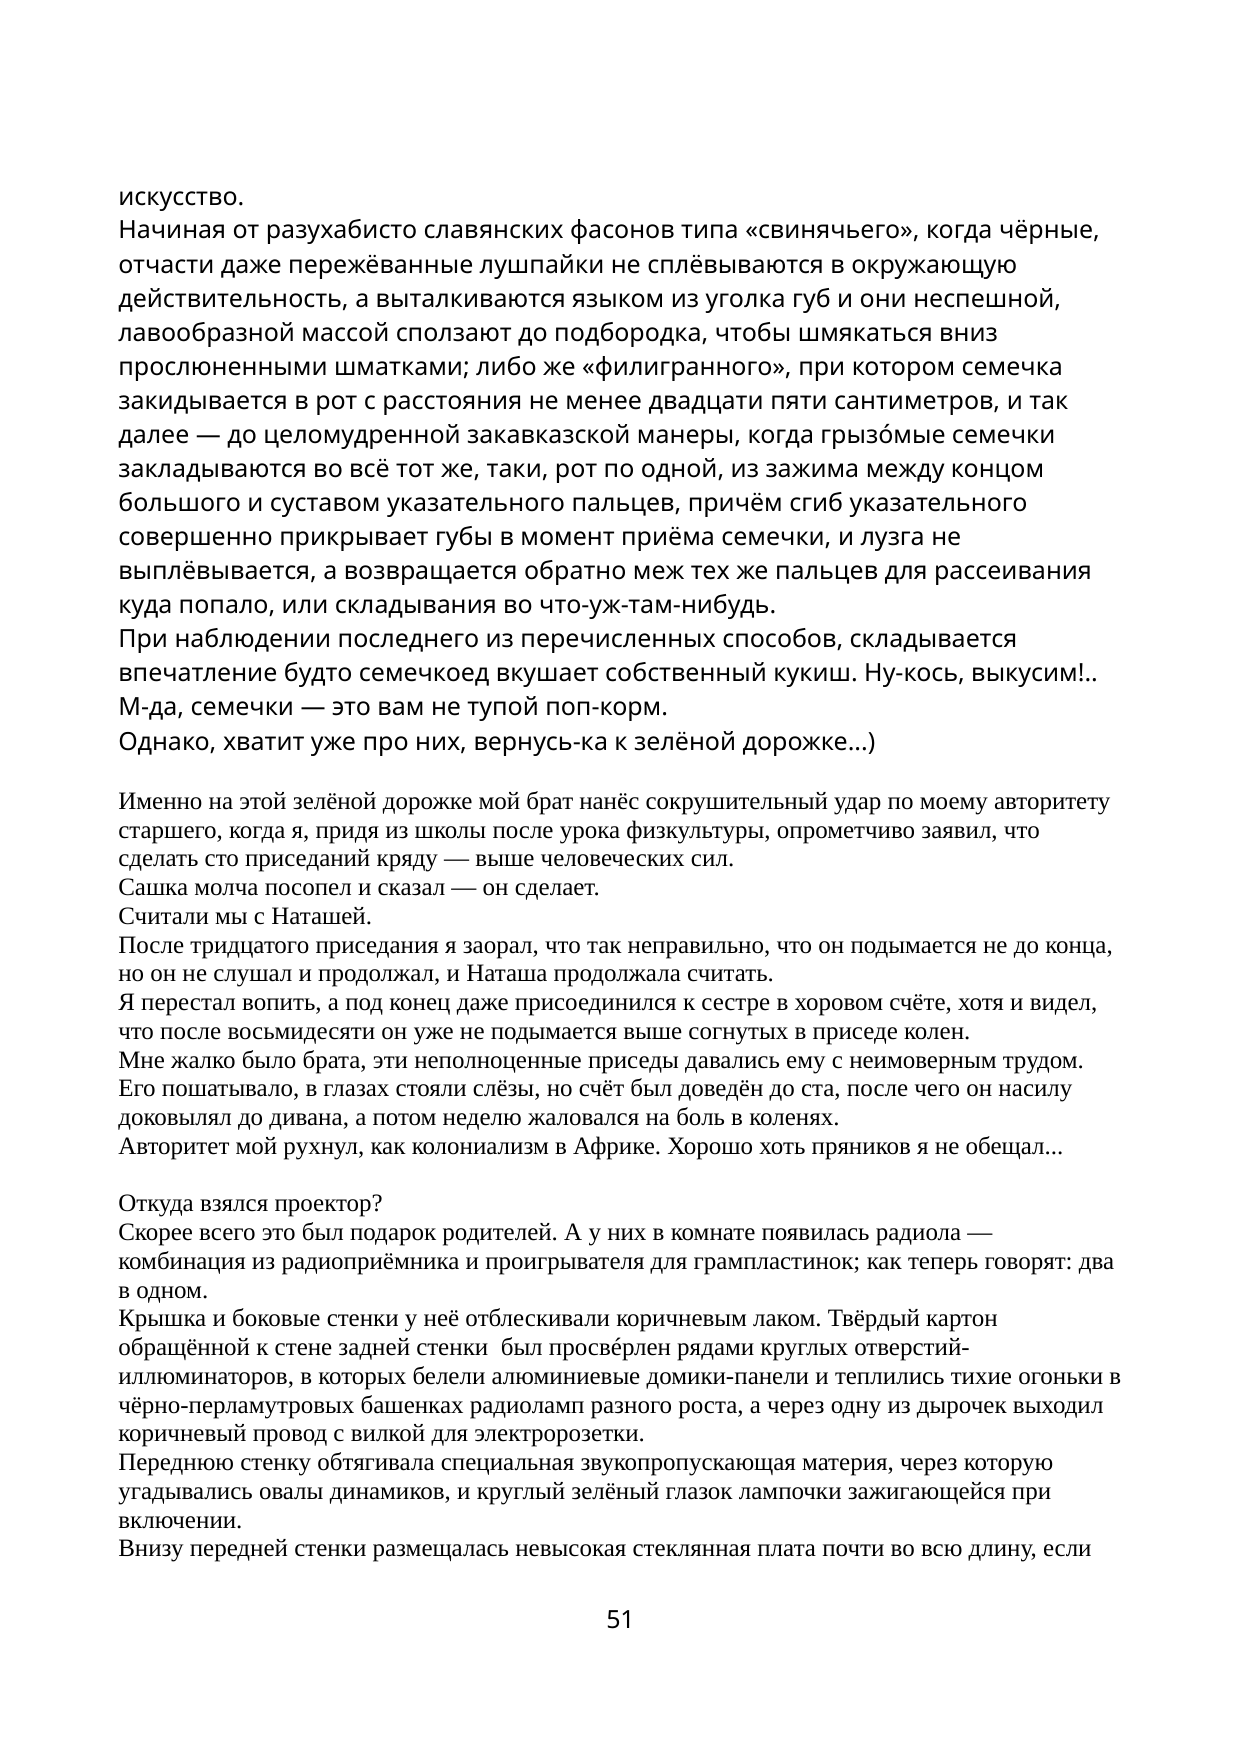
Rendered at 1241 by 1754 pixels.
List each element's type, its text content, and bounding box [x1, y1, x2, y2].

text М-да, семечки — это вам не тупой поп-корм. [118, 689, 1122, 723]
text Откуда взялся проектор? [118, 1188, 1122, 1217]
text Однако, хватит уже про них, вернусь-ка к зелёной дорожке...) [118, 723, 1122, 757]
text Сашка молча посопел и сказал — он сделает. [118, 872, 1122, 901]
text Начиная от разухабисто славянских фасонов типа «свинячьего», когда чёрные, отчасти даже пережёванные лушпайки не сплёвываются в окружающую действительность, а выталкиваются языком из уголка губ и они неспешной, лавообразной массой сползают до подбородка, чтобы шмякаться вниз прослюненными шматками; либо же «филигранного», при котором семечка закидывается в рот с расстояния не менее двадцати пяти сантиметров, и так далее — до целомудренной закавказской манеры, когда грызóмые семечки закладываются во всё тот же, таки, рот по одной, из зажима между концом большого и суставом указательного пальцев, причём сгиб указательного совершенно прикрывает губы в момент приёма семечки, и лузга не выплёвывается, а возвращается обратно меж тех же пальцев для рассеивания куда попало, или складывания во что-уж-там-нибудь. [118, 212, 1122, 621]
text Именно на этой зелёной дорожке мой брат нанёс сокрушительный удар по моему авторитету старшего, когда я, придя из школы после урока физкультуры, опрометчиво заявил, что сделать сто приседаний кряду — выше человеческих сил. [118, 786, 1122, 872]
text Скорее всего это был подарок родителей. А у них в комнате появилась радиола — комбинация из радиоприёмника и проигрывателя для грампластинок; как теперь говорят: два в одном. [118, 1217, 1122, 1303]
text Авторитет мой рухнул, как колониализм в Африке. Хорошо хоть пряников я не обещал... [118, 1131, 1122, 1160]
text Переднюю стенку обтягивала специальная звукопропускающая материя, через которую угадывались овалы динамиков, и круглый зелёный глазок лампочки зажигающейся при включении. [118, 1447, 1122, 1533]
text Считали мы с Наташей. [118, 901, 1122, 930]
text Крышка и боковые стенки у неё отблескивали коричневым лаком. Твёрдый картон обращённой к стене задней стенки был просвéрлен рядами круглых отверстий-иллюминаторов, в которых белели алюминиевые домики-панели и теплились тихие огоньки в чёрно-перламутровых башенках радиоламп разного роста, а через одну из дырочек выходил коричневый провод с вилкой для электророзетки. [118, 1303, 1122, 1447]
text При наблюдении последнего из перечисленных способов, складывается впечатление будто семечкоед вкушает собственный кукиш. Ну-кось, выкусим!.. [118, 621, 1122, 689]
text искусство. [118, 178, 1122, 212]
text Внизу передней стенки размещалась невысокая стеклянная плата почти во всю длину, если [118, 1533, 1122, 1562]
text Я перестал вопить, а под конец даже присоединился к сестре в хоровом счёте, хотя и видел, что после восьмидесяти он уже не подымается выше согнутых в приседе колен. [118, 987, 1122, 1045]
text Его пошатывало, в глазах стояли слёзы, но счёт был доведён до ста, после чего он насилу доковылял до дивана, а потом неделю жаловался на боль в коленях. [118, 1073, 1122, 1131]
text Мне жалко было брата, эти неполноценные приседы давались ему с неимоверным трудом. [118, 1045, 1122, 1073]
text После тридцатого приседания я заорал, что так неправильно, что он подымается не до конца, но он не слушал и продолжал, и Наташа продолжала считать. [118, 930, 1122, 987]
